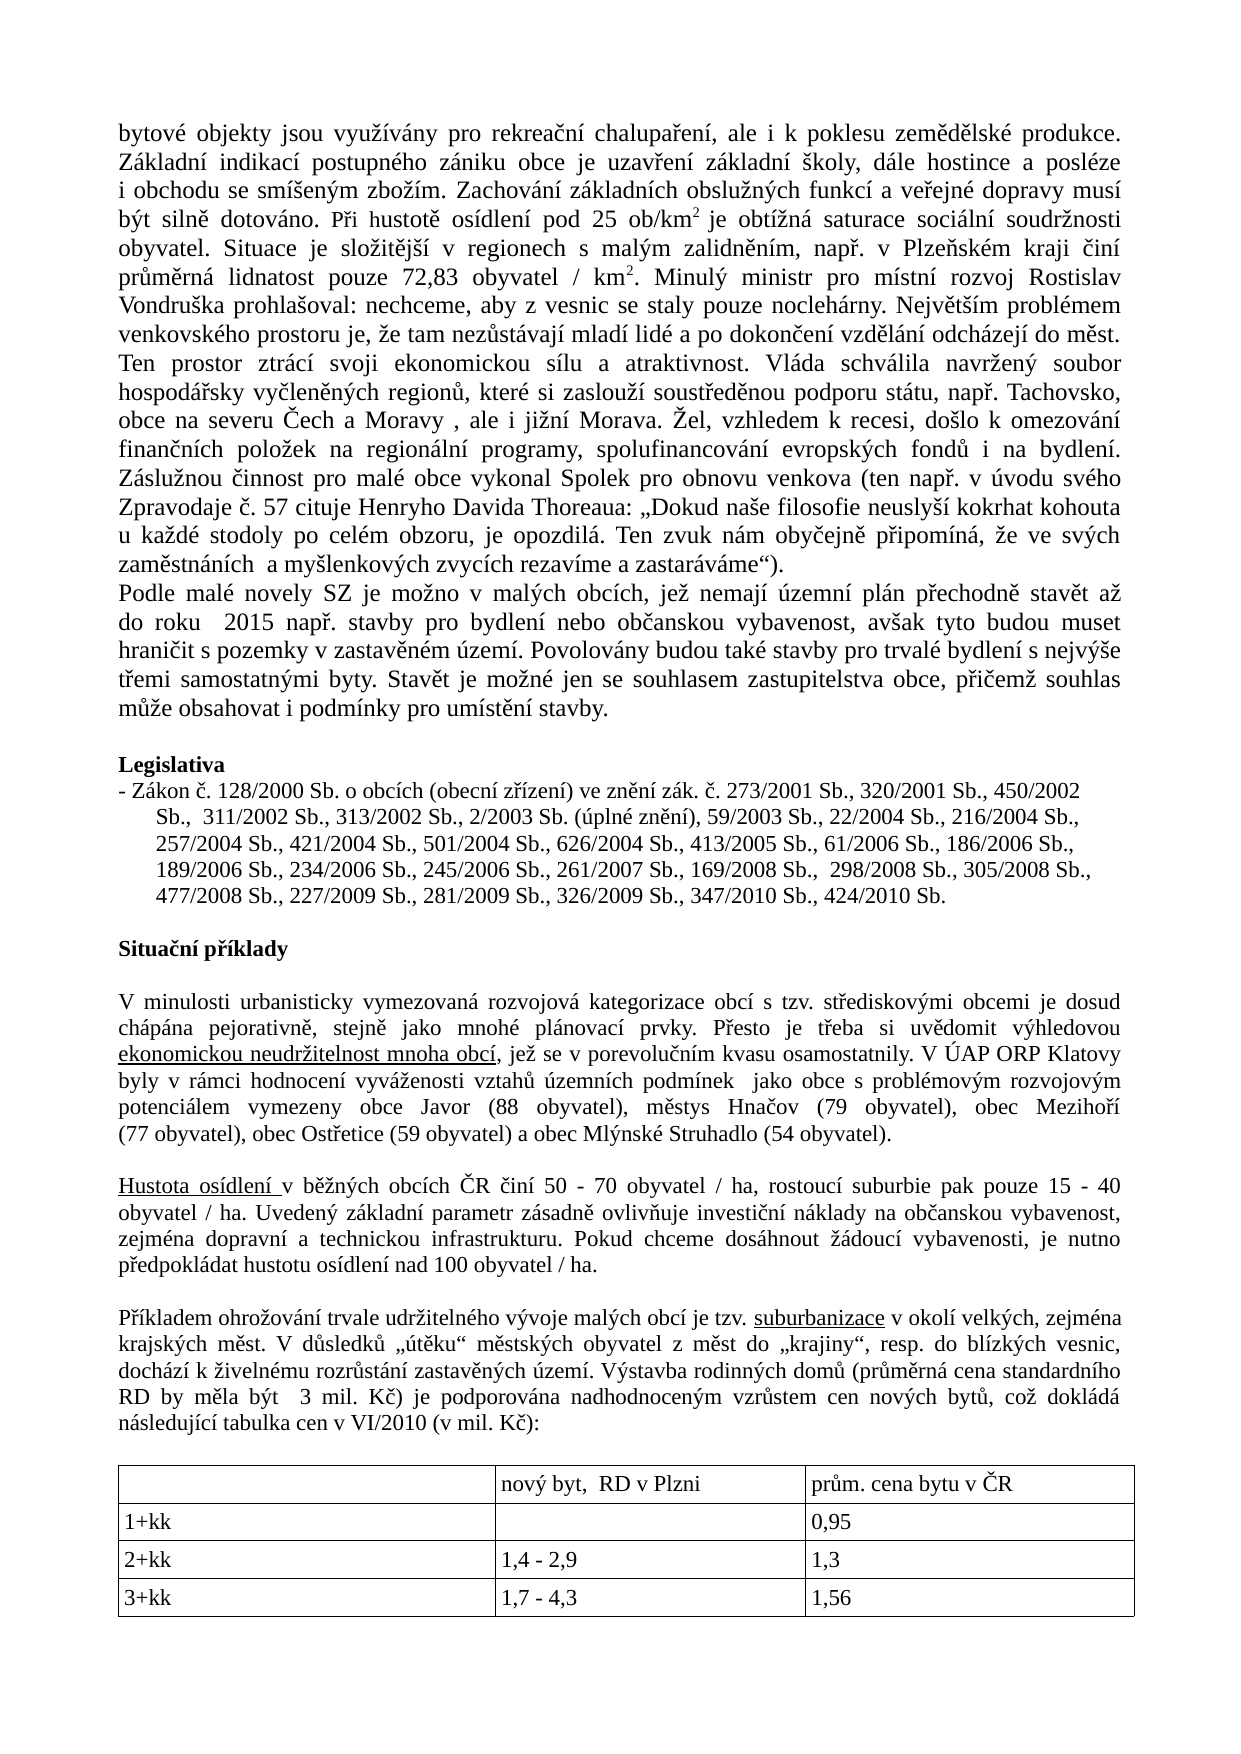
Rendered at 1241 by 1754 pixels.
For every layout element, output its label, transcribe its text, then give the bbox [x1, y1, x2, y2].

table_cell 3+kk [119, 1579, 495, 1616]
table_cell 1,3 [806, 1541, 1134, 1578]
table_cell 1+kk [119, 1504, 495, 1540]
text Příkladem ohrožování trvale udržitelného vývoje malých obcí je tzv. suburbanizace v okolí velkých, zejména krajských měst. V důsledků „útěku“ městských obyvatel z měst do „krajiny“, resp. do blízkých vesnic, dochází k živelnému rozrůstání zastavěných území. Výstavba rodinných domů (průměrná cena standardního RD by měla být 3 mil. Kč) je podporována nadhodnoceným vzrůstem cen nových bytů, což dokládá následující tabulka cen v VI/2010 (v mil. Kč): [118, 1304, 1122, 1436]
text bytové objekty jsou využívány pro rekreační chalupaření, ale i k poklesu zemědělské produkce. Základní indikací postupného zániku obce je uzavření základní školy, dále hostince a posléze i obchodu se smíšeným zbožím. Zachování základních obslužných funkcí a veřejné dopravy musí být silně dotováno. Při hustotě osídlení pod 25 ob/km2 je obtížná saturace sociální soudržnosti obyvatel. Situace je složitější v regionech s malým zalidněním, např. v Plzeňském kraji činí průměrná lidnatost pouze 72,83 obyvatel / km2. Minulý ministr pro místní rozvoj Rostislav Vondruška prohlašoval: nechceme, aby z vesnic se staly pouze noclehárny. Největším problémem venkovského prostoru je, že tam nezůstávají mladí lidé a po dokončení vzdělání odcházejí do měst. Ten prostor ztrácí svoji ekonomickou sílu a atraktivnost. Vláda schválila navržený soubor hospodářsky vyčleněných regionů, které si zaslouží soustředěnou podporu státu, např. Tachovsko, obce na severu Čech a Moravy , ale i jižní Morava. Žel, vzhledem k recesi, došlo k omezování finančních položek na regionální programy, spolufinancování evropských fondů i na bydlení. Záslužnou činnost pro malé obce vykonal Spolek pro obnovu venkova (ten např. v úvodu svého Zpravodaje č. 57 cituje Henryho Davida Thoreaua: „Dokud naše filosofie neuslyší kokrhat kohouta u každé stodoly po celém obzoru, je opozdilá. Ten zvuk nám obyčejně připomíná, že ve svých zaměstnáních a myšlenkových zvycích rezavíme a zastaráváme“). [118, 118, 1122, 578]
text Legislativa [118, 751, 1122, 777]
table_cell 1,56 [806, 1579, 1134, 1616]
table_cell 2+kk [119, 1541, 495, 1578]
text Podle malé novely SZ je možno v malých obcích, jež nemají územní plán přechodně stavět až do roku 2015 např. stavby pro bydlení nebo občanskou vybavenost, avšak tyto budou muset hraničit s pozemky v zastavěném území. Povolovány budou také stavby pro trvalé bydlení s nejvýše třemi samostatnými byty. Stavět je možné jen se souhlasem zastupitelstva obce, přičemž souhlas může obsahovat i podmínky pro umístění stavby. [118, 578, 1122, 722]
text V minulosti urbanisticky vymezovaná rozvojová kategorizace obcí s tzv. střediskovými obcemi je dosud chápána pejorativně, stejně jako mnohé plánovací prvky. Přesto je třeba si uvědomit výhledovou ekonomickou neudržitelnost mnoha obcí, jež se v porevolučním kvasu osamostatnily. V ÚAP ORP Klatovy byly v rámci hodnocení vyváženosti vztahů územních podmínek jako obce s problémovým rozvojovým potenciálem vymezeny obce Javor (88 obyvatel), městys Hnačov (79 obyvatel), obec Mezihoří (77 obyvatel), obec Ostřetice (59 obyvatel) a obec Mlýnské Struhadlo (54 obyvatel). [118, 988, 1122, 1146]
table_cell 0,95 [806, 1504, 1134, 1540]
table_cell 1,7 - 4,3 [496, 1579, 805, 1616]
list - Zákon č. 128/2000 Sb. o obcích (obecní zřízení) ve znění zák. č. 273/2001 Sb., 320/2001 Sb., 450/2002 Sb., 311/2002 Sb., 313/2002 Sb., 2/2003 Sb. (úplné znění), 59/2003 Sb., 22/2004 Sb., 216/2004 Sb., 257/2004 Sb., 421/2004 Sb., 501/2004 Sb., 626/2004 Sb., 413/2005 Sb., 61/2006 Sb., 186/2006 Sb., 189/2006 Sb., 234/2006 Sb., 245/2006 Sb., 261/2007 Sb., 169/2008 Sb., 298/2008 Sb., 305/2008 Sb., 477/2008 Sb., 227/2009 Sb., 281/2009 Sb., 326/2009 Sb., 347/2010 Sb., 424/2010 Sb. [118, 777, 1122, 909]
text Hustota osídlení v běžných obcích ČR činí 50 - 70 obyvatel / ha, rostoucí suburbie pak pouze 15 - 40 obyvatel / ha. Uvedený základní parametr zásadně ovlivňuje investiční náklady na občanskou vybavenost, zejména dopravní a technickou infrastrukturu. Pokud chceme dosáhnout žádoucí vybavenosti, je nutno předpokládat hustotu osídlení nad 100 obyvatel / ha. [118, 1172, 1122, 1278]
table_cell 1,4 - 2,9 [496, 1541, 805, 1578]
table_header [119, 1466, 495, 1502]
table_header prům. cena bytu v ČR [806, 1466, 1134, 1502]
table_cell [496, 1504, 805, 1540]
table_header nový byt, RD v Plzni [496, 1466, 805, 1502]
text Situační příklady [118, 935, 1122, 961]
